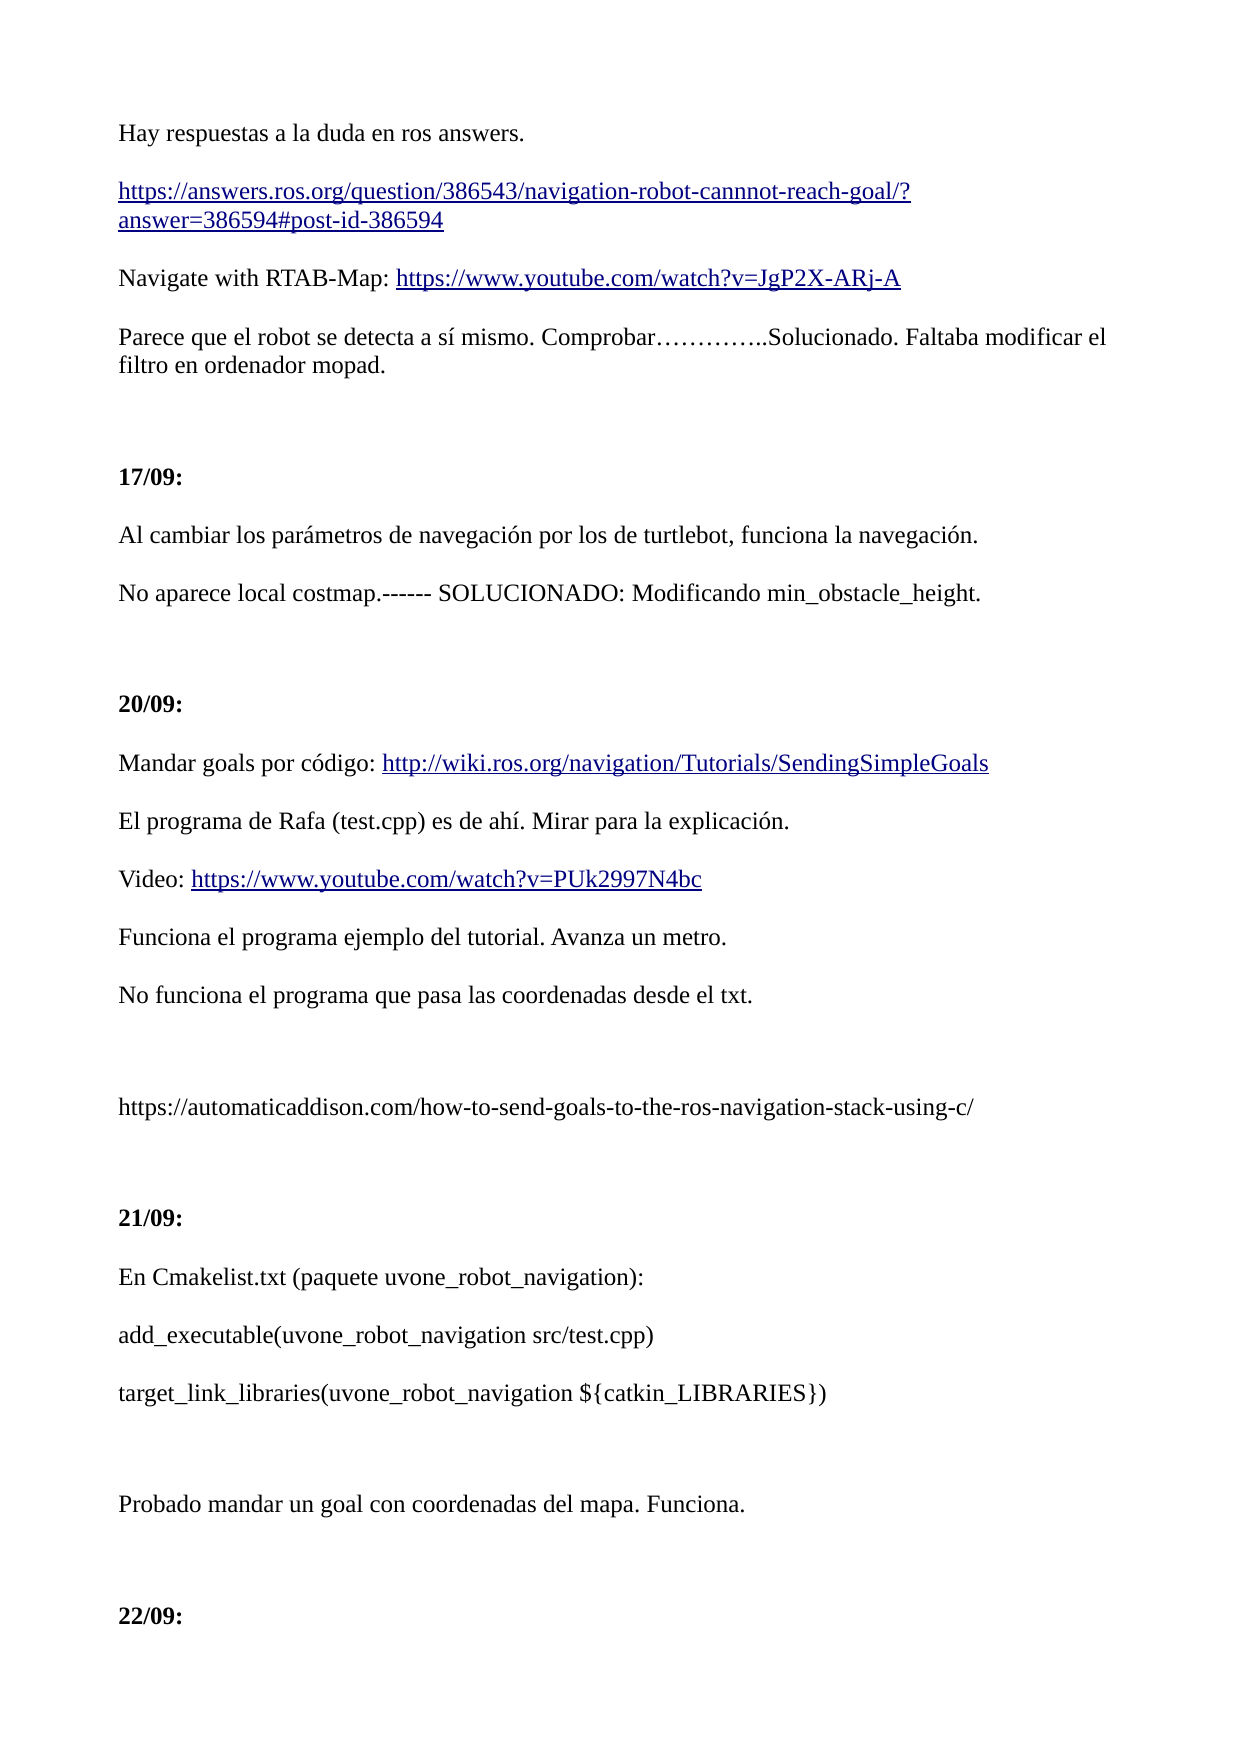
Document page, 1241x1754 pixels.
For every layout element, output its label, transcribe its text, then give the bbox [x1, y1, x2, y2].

text El programa de Rafa (test.cpp) es de ahí. Mirar para la explicación. [118, 806, 1122, 835]
text En Cmakelist.txt (paquete uvone_robot_navigation): [118, 1262, 1122, 1290]
text 17/09: [118, 462, 1122, 490]
text Mandar goals por código: http://wiki.ros.org/navigation/Tutorials/SendingSimpleGoals [118, 748, 1122, 776]
text Navigate with RTAB-Map: https://www.youtube.com/watch?v=JgP2X-ARj-A [118, 263, 1122, 292]
text Al cambiar los parámetros de navegación por los de turtlebot, funciona la navegación. [118, 520, 1122, 549]
text https://answers.ros.org/question/386543/navigation-robot-cannnot-reach-goal/?answer=386594#post-id-386594 [118, 176, 1122, 234]
text Hay respuestas a la duda en ros answers. [118, 118, 1122, 147]
text https://automaticaddison.com/how-to-send-goals-to-the-ros-navigation-stack-using-c/ [118, 1092, 1122, 1121]
text add_executable(uvone_robot_navigation src/test.cpp) [118, 1320, 1122, 1348]
text 21/09: [118, 1203, 1122, 1232]
text Probado mandar un goal con coordenadas del mapa. Funciona. [118, 1489, 1122, 1518]
text 20/09: [118, 689, 1122, 718]
text Video: https://www.youtube.com/watch?v=PUk2997N4bc [118, 864, 1122, 893]
text Parece que el robot se detecta a sí mismo. Comprobar…………..Solucionado. Faltaba modificar el filtro en ordenador mopad. [118, 322, 1122, 379]
text No funciona el programa que pasa las coordenadas desde el txt. [118, 981, 1122, 1009]
text Funciona el programa ejemplo del tutorial. Avanza un metro. [118, 922, 1122, 951]
text target_link_libraries(uvone_robot_navigation ${catkin_LIBRARIES}) [118, 1378, 1122, 1407]
text No aparece local costmap.------ SOLUCIONADO: Modificando min_obstacle_height. [118, 578, 1122, 607]
text 22/09: [118, 1601, 1122, 1629]
